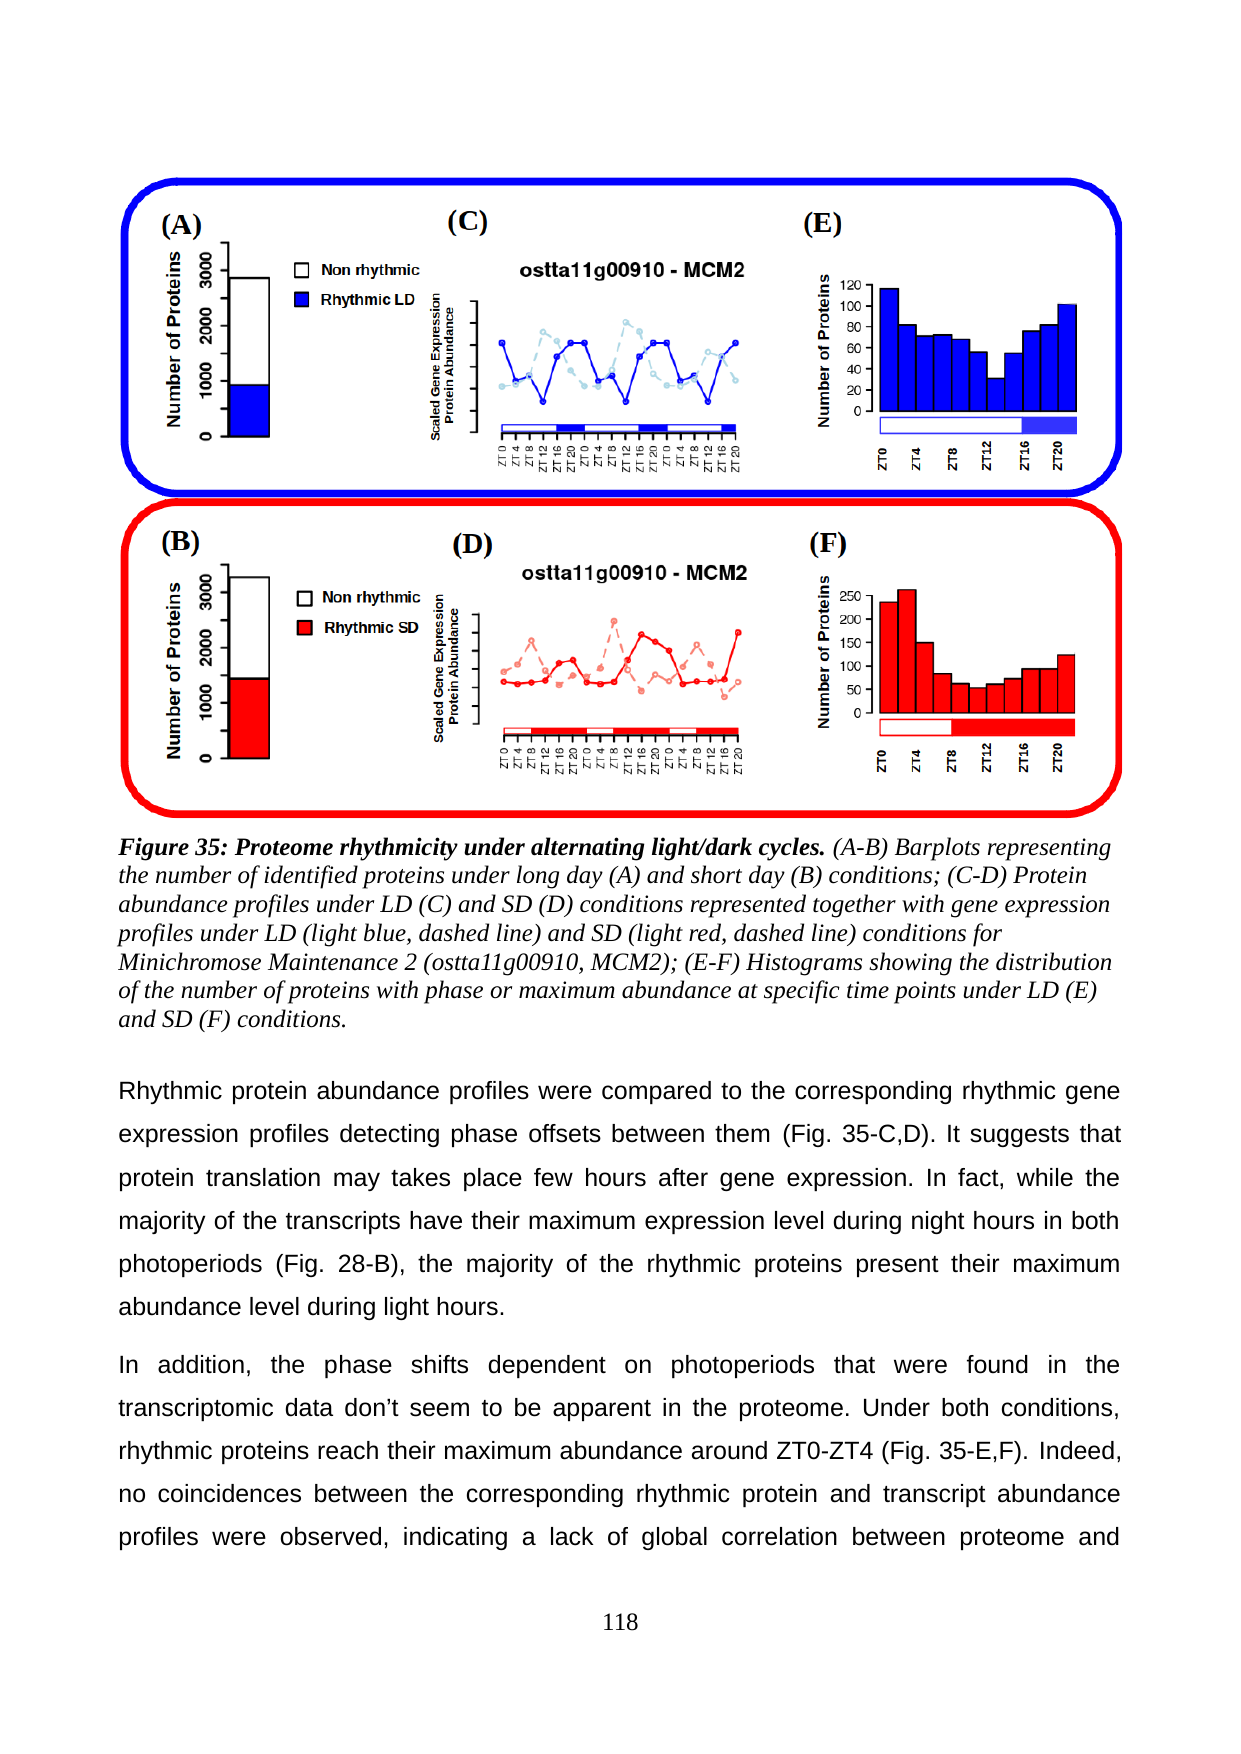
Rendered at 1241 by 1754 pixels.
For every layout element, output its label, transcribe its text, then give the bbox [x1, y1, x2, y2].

text Figure 35: Proteome rhythmicity under alternating light/dark cycles. (A-B) Barplots representing the number of identified proteins under long day (A) and short day (B) conditions; (C-D) Protein abundance profiles under LD (C) and SD (D) conditions represented together with gene expression profiles under LD (light blue, dashed line) and SD (light red, dashed line) conditions for Minichromose Maintenance 2 (ostta11g00910, MCM2); (E-F) Histograms showing the distribution of the number of proteins with phase or maximum abundance at specific time points under LD (E) and SD (F) conditions. [118, 832, 1122, 1033]
text In addition, the phase shifts dependent on photoperiods that were found in the transcriptomic data don’t seem to be apparent in the proteome. Under both conditions, rhythmic proteins reach their maximum abundance around ZT0-ZT4 (Fig. 35-E,F). Indeed, no coincidences between the corresponding rhythmic protein and transcript abundance profiles were observed, indicating a lack of global correlation between proteome and [118, 1350, 1122, 1551]
picture [118, 176, 1123, 832]
text Rhythmic protein abundance profiles were compared to the corresponding rhythmic gene expression profiles detecting phase offsets between them (Fig. 35-C,D). It suggests that protein translation may takes place few hours after gene expression. In fact, while the majority of the transcripts have their maximum expression level during night hours in both photoperiods (Fig. 28-B), the majority of the rhythmic proteins present their maximum abundance level during light hours. [118, 1076, 1122, 1321]
